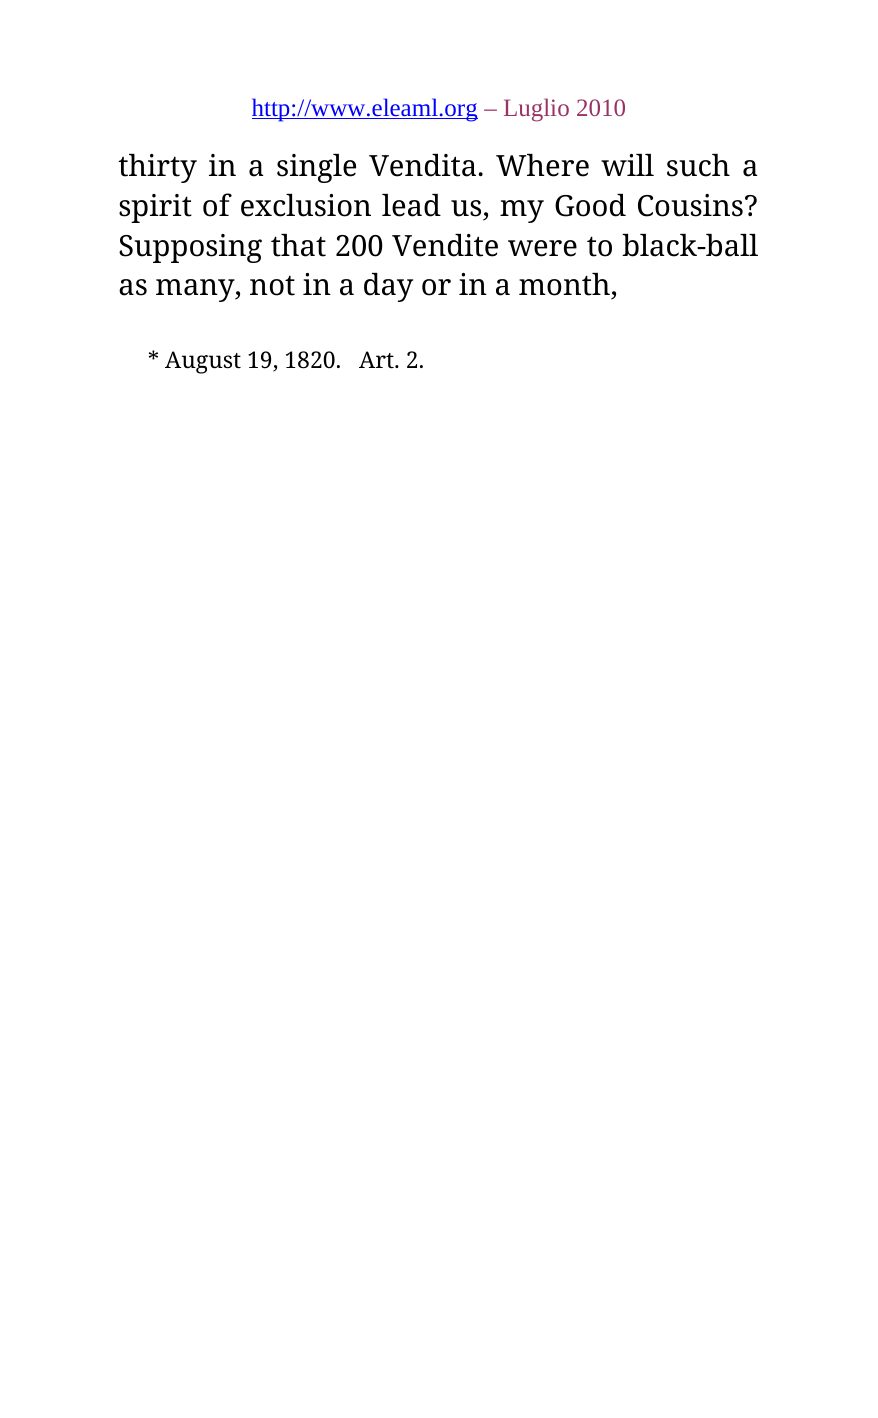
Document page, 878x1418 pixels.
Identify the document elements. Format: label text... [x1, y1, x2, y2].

text * August 19, 1820. Art. 2. [118, 344, 759, 375]
text thirty in a single Vendita. Where will such a spirit of exclusion lead us, my Good Cousins? Supposing that 200 Vendite were to black-ball as many, not in a day or in a month, [118, 146, 759, 304]
